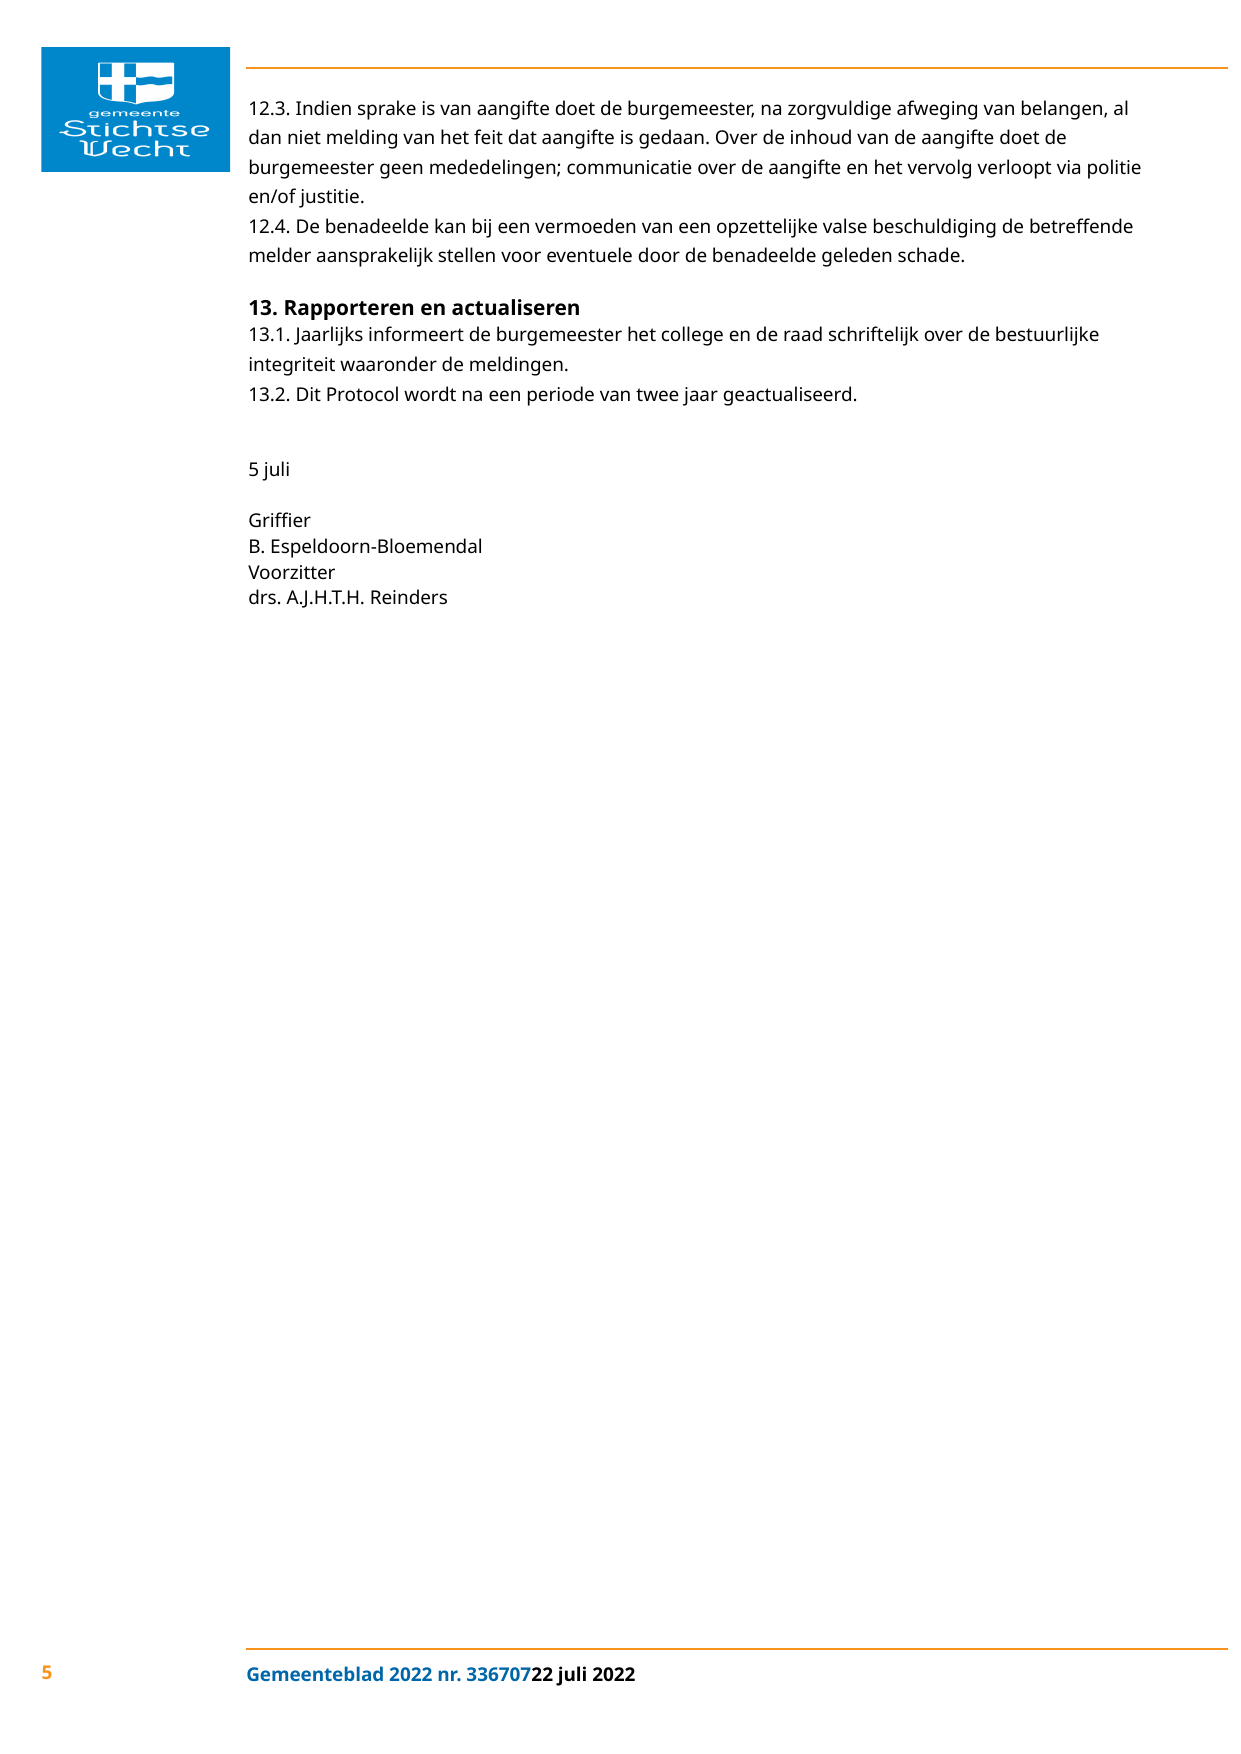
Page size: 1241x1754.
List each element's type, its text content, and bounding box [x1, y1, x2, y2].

text Griffier [248, 507, 1152, 533]
picture [137, 63, 174, 103]
text 13.1. Jaarlijks informeert de burgemeester het college en de raad schriftelijk over de bestuurlijke integriteit waaronder de meldingen. [248, 322, 1152, 377]
text 13. Rapporteren en actualiseren [248, 293, 1152, 322]
picture [99, 63, 135, 101]
text B. Espeldoorn-Bloemendal [248, 533, 1152, 559]
text 12.3. Indien sprake is van aangifte doet de burgemeester, na zorgvuldige afweging van belangen, al dan niet melding van het feit dat aangifte is gedaan. Over de inhoud van de aangifte doet de burgemeester geen mededelingen; communicatie over de aangifte en het vervolg verloopt via politie en/of justitie. [248, 95, 1152, 209]
text 12.4. De benadeelde kan bij een vermoeden van een opzettelijke valse beschuldiging de betreffende melder aansprakelijk stellen voor eventuele door de benadeelde geleden schade. [248, 213, 1152, 268]
text Voorzitter [248, 559, 1152, 584]
text 13.2. Dit Protocol wordt na een periode van twee jaar geactualiseerd. [248, 381, 1152, 406]
text 5 juli [248, 456, 1152, 482]
text drs. A.J.H.T.H. Reinders [248, 584, 1152, 610]
